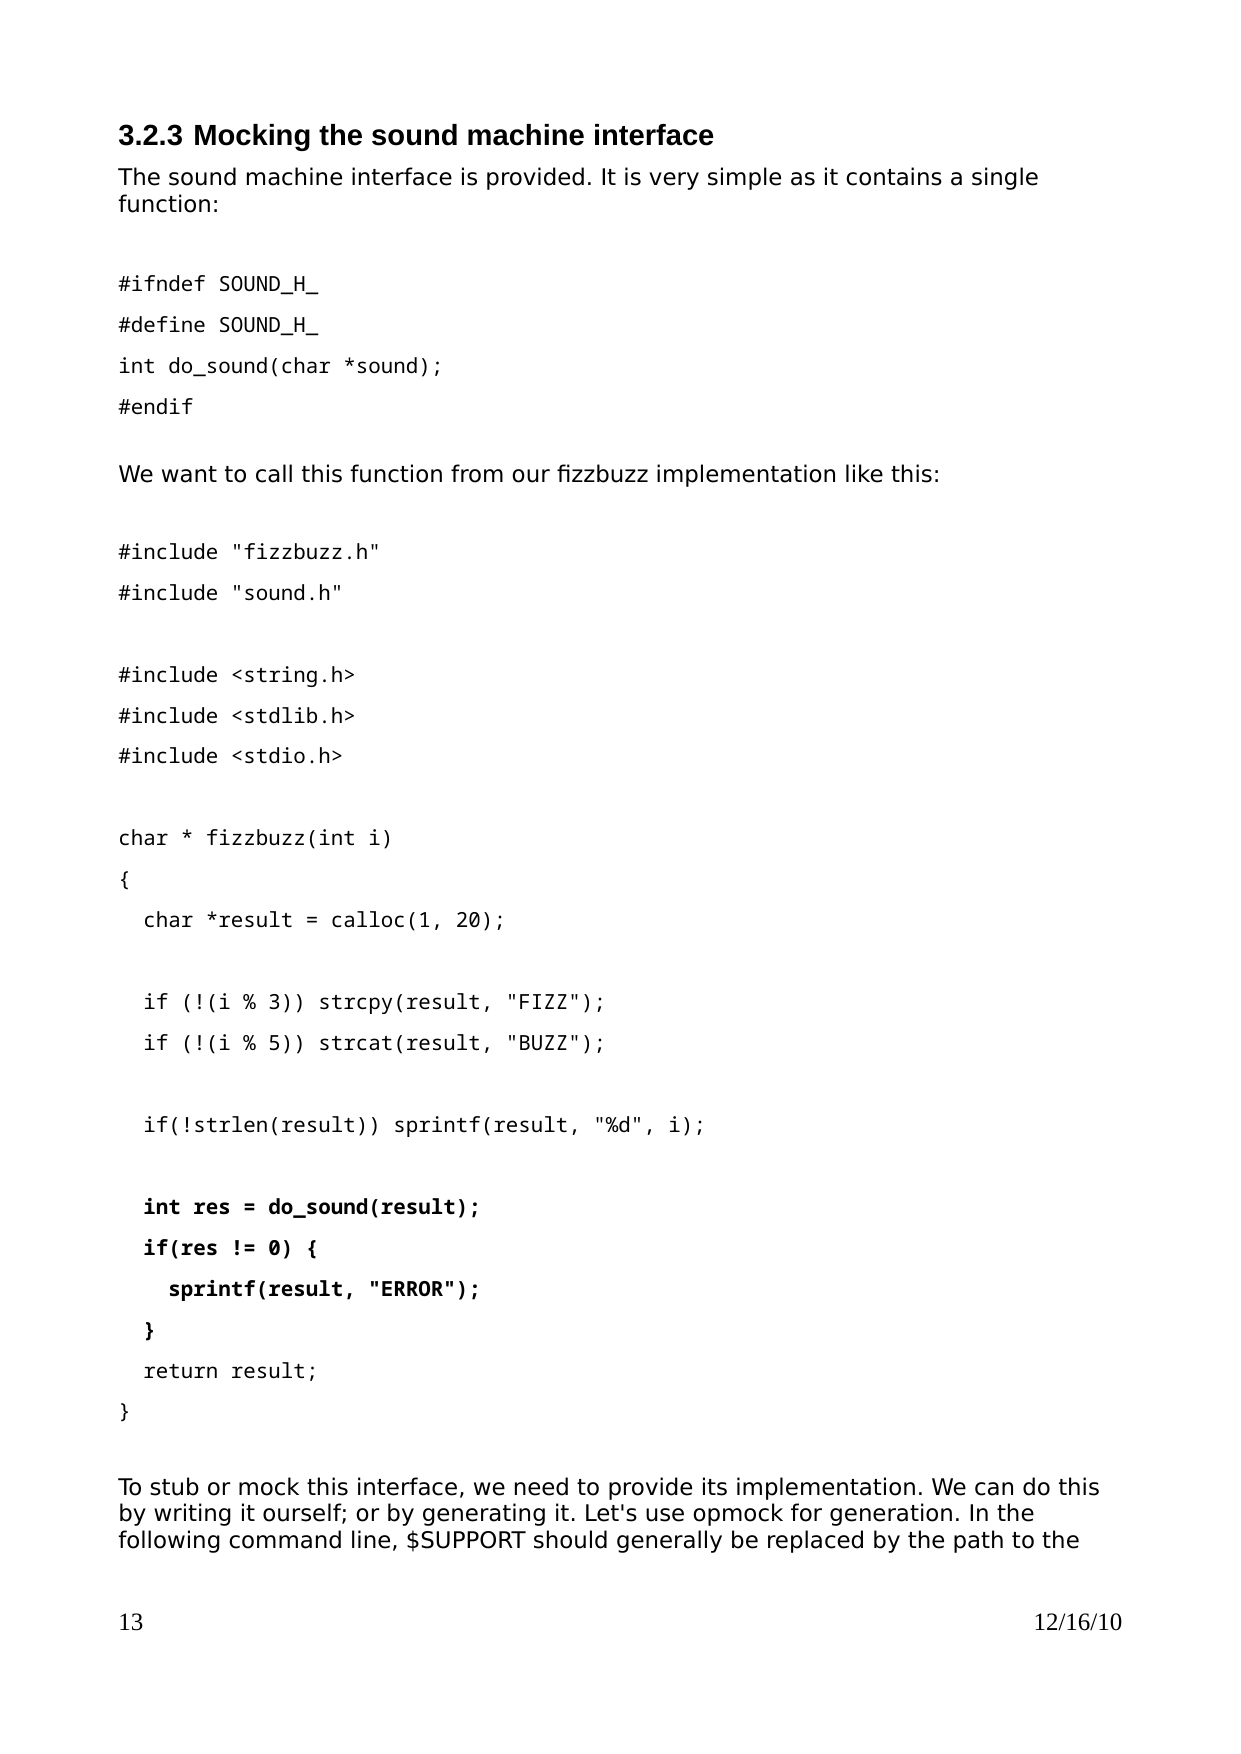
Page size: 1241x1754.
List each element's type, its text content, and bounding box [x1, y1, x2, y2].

subtitle Mocking the sound machine interface [118, 118, 1122, 152]
text #include <stdlib.h> [118, 701, 1122, 729]
text We want to call this function from our fizzbuzz implementation like this: [118, 462, 1122, 488]
text #ifndef SOUND_H_ [118, 269, 1122, 298]
text #include <string.h> [118, 660, 1122, 688]
text if (!(i % 3)) strcpy(result, "FIZZ"); [118, 987, 1122, 1016]
text #define SOUND_H_ [118, 310, 1122, 338]
text { [118, 864, 1122, 893]
text if (!(i % 5)) strcat(result, "BUZZ"); [118, 1028, 1122, 1057]
text if(!strlen(result)) sprintf(result, "%d", i); [118, 1110, 1122, 1138]
text } [118, 1397, 1122, 1425]
text } [118, 1315, 1122, 1343]
text if(res != 0) { [118, 1233, 1122, 1261]
text return result; [118, 1356, 1122, 1384]
text int res = do_sound(result); [118, 1192, 1122, 1220]
text #include "fizzbuzz.h" [118, 537, 1122, 565]
text #include "sound.h" [118, 578, 1122, 606]
text #endif [118, 392, 1122, 420]
text int do_sound(char *sound); [118, 351, 1122, 379]
text char *result = calloc(1, 20); [118, 905, 1122, 934]
text char * fizzbuzz(int i) [118, 823, 1122, 852]
text #include <stdio.h> [118, 742, 1122, 770]
text The sound machine interface is provided. It is very simple as it contains a single function: [118, 164, 1122, 217]
text sprintf(result, "ERROR"); [118, 1274, 1122, 1302]
text To stub or mock this interface, we need to provide its implementation. We can do this by writing it ourself; or by generating it. Let's use opmock for generation. In the following command line, $SUPPORT should generally be replaced by the path to the [118, 1474, 1122, 1554]
